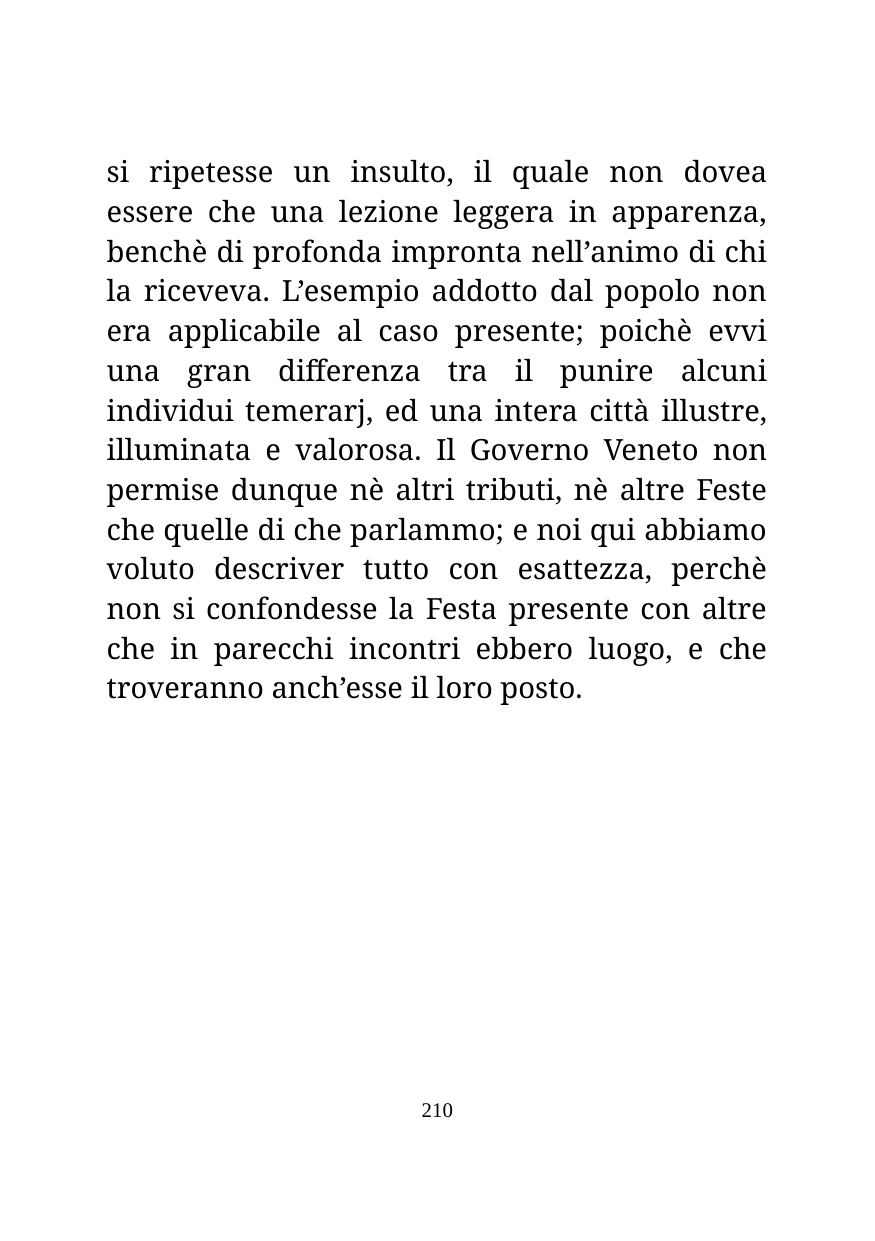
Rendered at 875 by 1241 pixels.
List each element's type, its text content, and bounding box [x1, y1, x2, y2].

text si ripetesse un insulto, il quale non dovea essere che una lezione leggera in apparenza, benchè di profonda impronta nell’animo di chi la riceveva. L’esempio addotto dal popolo non era applicabile al caso presente; poichè evvi una gran differenza tra il punire alcuni individui temerarj, ed una intera città illustre, illuminata e valorosa. Il Governo Veneto non permise dunque nè altri tributi, nè altre Feste che quelle di che parlammo; e noi qui abbiamo voluto descriver tutto con esattezza, perchè non si confondesse la Festa presente con altre che in parecchi incontri ebbero luogo, e che troveranno anch’esse il loro posto. [106, 152, 768, 707]
